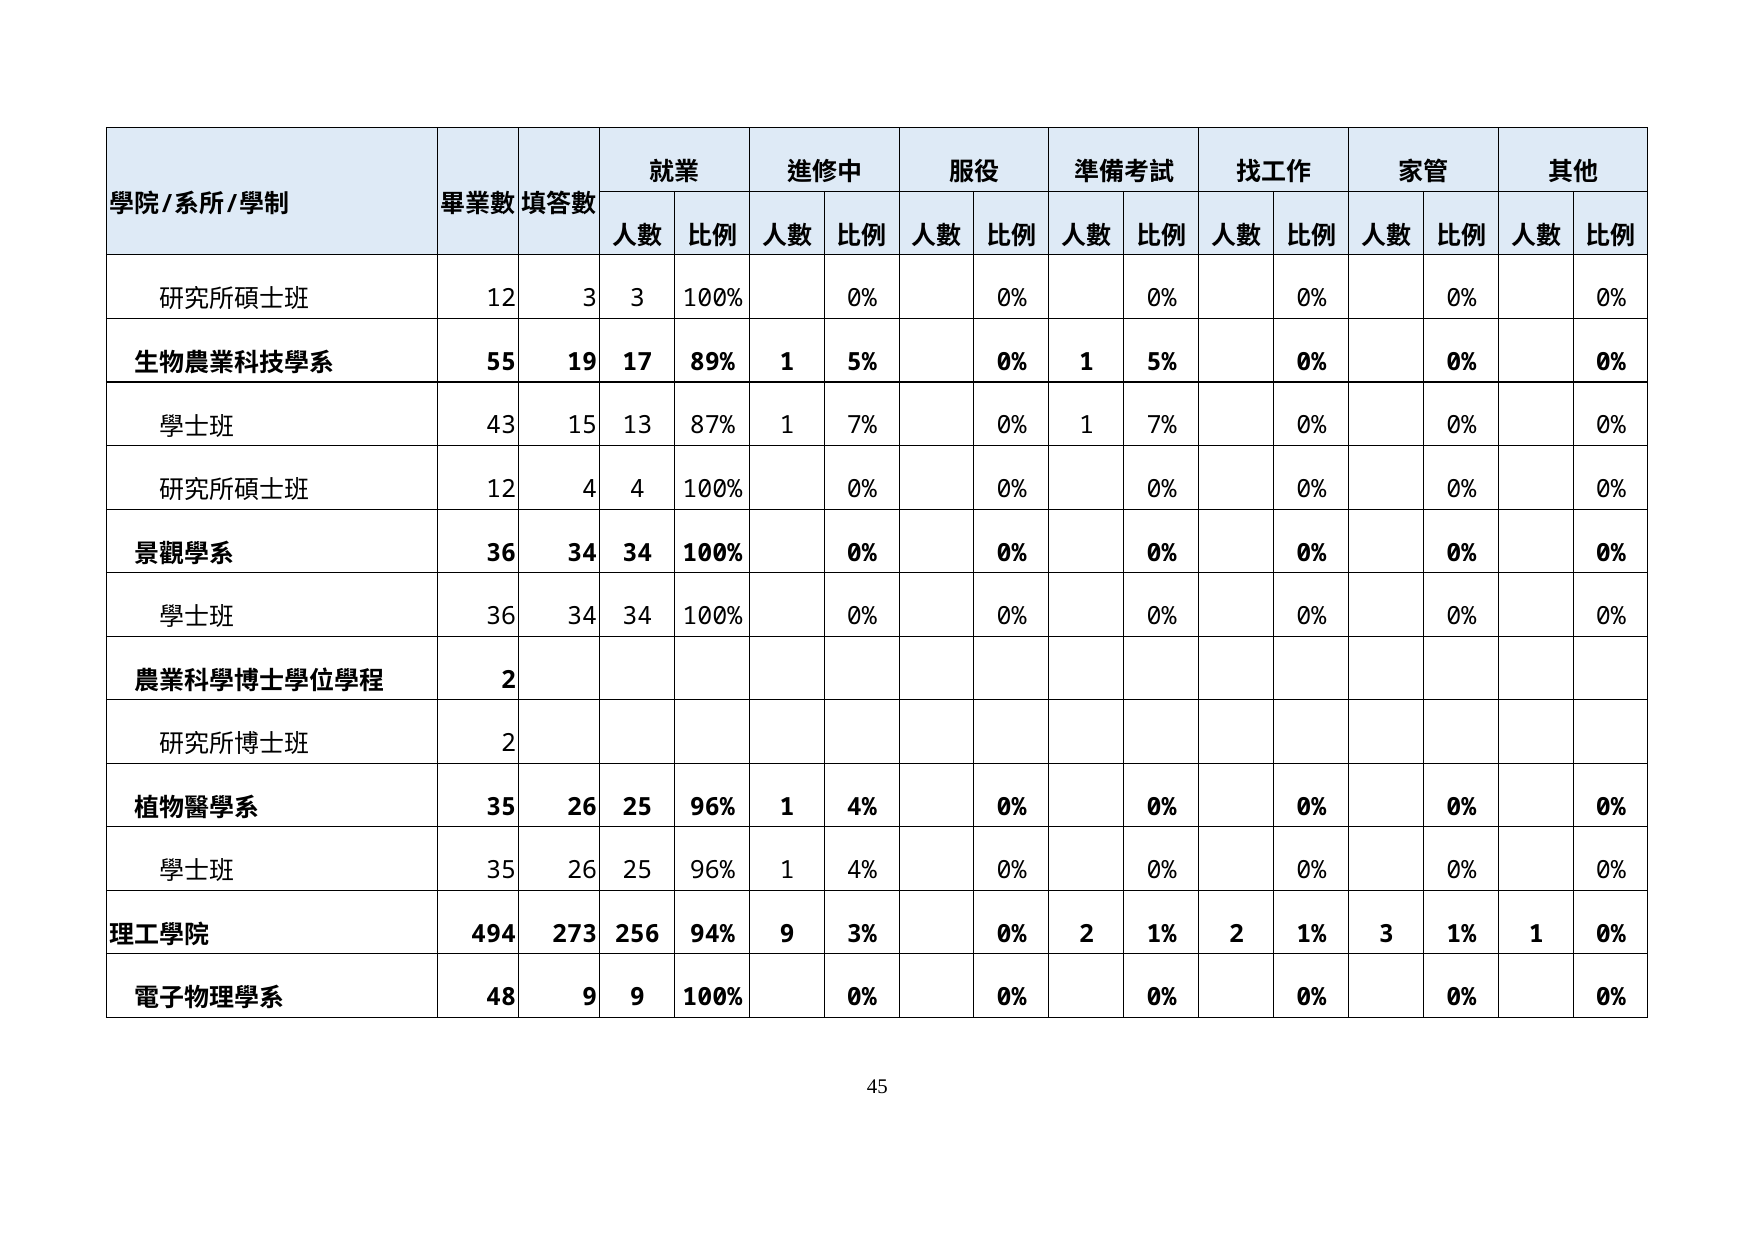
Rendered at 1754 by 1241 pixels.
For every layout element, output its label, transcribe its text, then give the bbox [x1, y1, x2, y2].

table_cell 人數 [1049, 192, 1123, 254]
table_cell 43 [438, 383, 518, 445]
table_cell 比例 [974, 192, 1048, 254]
table_cell 1 [750, 764, 824, 826]
table_cell [750, 573, 824, 636]
table_cell 7% [1124, 383, 1198, 445]
table_cell 0% [825, 573, 899, 636]
table_header 其他 [1499, 128, 1647, 191]
table_cell 9 [600, 954, 674, 1017]
table_cell 25 [600, 827, 674, 890]
table_cell 34 [600, 510, 674, 572]
table_cell [1049, 700, 1123, 763]
table_cell 人數 [1199, 192, 1273, 254]
table_cell 4 [519, 446, 599, 508]
table_cell [1349, 573, 1423, 636]
table_cell 研究所博士班 [107, 700, 437, 763]
table_cell 34 [519, 573, 599, 636]
table_cell 1 [750, 319, 824, 381]
table_cell [1049, 510, 1123, 572]
table_cell 9 [750, 891, 824, 953]
table_cell 35 [438, 764, 518, 826]
table_cell 12 [438, 446, 518, 508]
table_cell [675, 700, 749, 763]
table_cell [750, 510, 824, 572]
table_cell 0% [974, 954, 1048, 1017]
table_cell [1499, 827, 1573, 890]
table_cell [1199, 700, 1273, 763]
table_cell [900, 827, 973, 890]
table_cell [900, 700, 973, 763]
table_cell 0% [1574, 319, 1647, 381]
table_cell 100% [675, 954, 749, 1017]
table_cell 0% [1574, 446, 1647, 508]
table_cell [974, 637, 1048, 699]
table_cell 人數 [1349, 192, 1423, 254]
table_cell 人數 [750, 192, 824, 254]
table_header 找工作 [1199, 128, 1348, 191]
table_cell 0% [1574, 255, 1647, 318]
table_cell 0% [825, 255, 899, 318]
table_cell [1349, 954, 1423, 1017]
table_cell 植物醫學系 [107, 764, 437, 826]
table_cell 0% [1274, 954, 1348, 1017]
table_cell 比例 [1124, 192, 1198, 254]
table_cell 人數 [1499, 192, 1573, 254]
table_cell 34 [519, 510, 599, 572]
table_cell [1049, 446, 1123, 508]
table_cell 25 [600, 764, 674, 826]
table_cell 比例 [1274, 192, 1348, 254]
table_cell [900, 383, 973, 445]
table_cell [900, 446, 973, 508]
table_cell 0% [974, 827, 1048, 890]
table_cell 5% [825, 319, 899, 381]
table_cell 26 [519, 764, 599, 826]
table_cell [1574, 637, 1647, 699]
table_cell 0% [1424, 446, 1498, 508]
table_cell [1274, 637, 1348, 699]
table_cell [1199, 255, 1273, 318]
table_cell [1199, 764, 1273, 826]
table_header 就業 [600, 128, 749, 191]
table_cell [1349, 319, 1423, 381]
table_cell 0% [1424, 764, 1498, 826]
table_cell [519, 700, 599, 763]
table_cell 0% [1424, 255, 1498, 318]
table_cell 0% [1124, 510, 1198, 572]
table_cell 0% [1574, 954, 1647, 1017]
table_cell [1199, 383, 1273, 445]
table_cell 0% [974, 383, 1048, 445]
table_cell 比例 [1574, 192, 1647, 254]
table_cell 1 [1049, 319, 1123, 381]
table_cell [1349, 510, 1423, 572]
table_cell [1349, 255, 1423, 318]
table_cell 9 [519, 954, 599, 1017]
table_cell 2 [1049, 891, 1123, 953]
table_cell 5% [1124, 319, 1198, 381]
table_cell [1199, 319, 1273, 381]
table_cell 55 [438, 319, 518, 381]
table_cell 12 [438, 255, 518, 318]
table_cell 0% [1274, 383, 1348, 445]
table_cell [1199, 446, 1273, 508]
table_cell 7% [825, 383, 899, 445]
table_cell 494 [438, 891, 518, 953]
table_cell 0% [974, 573, 1048, 636]
table_cell 0% [1274, 446, 1348, 508]
table_cell [1274, 700, 1348, 763]
table_cell 0% [1274, 573, 1348, 636]
table_cell 36 [438, 510, 518, 572]
table_cell 0% [974, 319, 1048, 381]
table_cell 0% [1424, 827, 1498, 890]
table_cell 100% [675, 510, 749, 572]
table_cell [1499, 446, 1573, 508]
table_cell 學士班 [107, 573, 437, 636]
table_cell [1199, 510, 1273, 572]
table_cell 0% [1574, 383, 1647, 445]
table_cell [1499, 510, 1573, 572]
table_cell [1049, 637, 1123, 699]
table_cell 96% [675, 764, 749, 826]
table_cell [1349, 637, 1423, 699]
table_cell 農業科學博士學位學程 [107, 637, 437, 699]
table_cell 96% [675, 827, 749, 890]
table_cell [675, 637, 749, 699]
table_cell 256 [600, 891, 674, 953]
table_cell 273 [519, 891, 599, 953]
table_cell [1199, 637, 1273, 699]
table_cell [900, 319, 973, 381]
table_cell [519, 637, 599, 699]
table_cell [750, 637, 824, 699]
table_cell 0% [825, 954, 899, 1017]
table_cell 0% [825, 446, 899, 508]
table_cell [1499, 700, 1573, 763]
table_cell 4 [600, 446, 674, 508]
table_cell 1 [1499, 891, 1573, 953]
table_cell [900, 510, 973, 572]
table_cell 0% [1274, 764, 1348, 826]
table_cell 0% [1424, 954, 1498, 1017]
table_cell 0% [1574, 827, 1647, 890]
table_cell [900, 573, 973, 636]
table_cell [750, 954, 824, 1017]
table_header 準備考試 [1049, 128, 1198, 191]
table_cell 0% [1124, 573, 1198, 636]
table_cell 3 [1349, 891, 1423, 953]
table_cell 1% [1124, 891, 1198, 953]
table_cell 1% [1274, 891, 1348, 953]
table_cell 景觀學系 [107, 510, 437, 572]
table_cell 0% [974, 510, 1048, 572]
table_cell [1199, 573, 1273, 636]
table_cell 3 [600, 255, 674, 318]
table_cell 0% [1274, 510, 1348, 572]
table_cell 0% [1424, 573, 1498, 636]
table_cell [1049, 827, 1123, 890]
table_cell [1124, 700, 1198, 763]
table_cell 100% [675, 255, 749, 318]
table_cell 87% [675, 383, 749, 445]
table_cell [600, 700, 674, 763]
table_cell 34 [600, 573, 674, 636]
table_cell [1199, 827, 1273, 890]
table_cell 48 [438, 954, 518, 1017]
table_cell [600, 637, 674, 699]
table_cell 理工學院 [107, 891, 437, 953]
table_cell 94% [675, 891, 749, 953]
table_cell [750, 700, 824, 763]
table_cell [1499, 319, 1573, 381]
table_cell [1499, 764, 1573, 826]
table_cell [1199, 954, 1273, 1017]
table_header 家管 [1349, 128, 1498, 191]
table_cell 1% [1424, 891, 1498, 953]
table_cell [1349, 700, 1423, 763]
table_cell 36 [438, 573, 518, 636]
table_cell [1349, 827, 1423, 890]
table_cell [1349, 764, 1423, 826]
table_cell 2 [438, 637, 518, 699]
table_cell 比例 [675, 192, 749, 254]
table_cell [1574, 700, 1647, 763]
table_cell 19 [519, 319, 599, 381]
table_cell 0% [974, 255, 1048, 318]
table_cell 電子物理學系 [107, 954, 437, 1017]
table_cell [825, 637, 899, 699]
table_cell 15 [519, 383, 599, 445]
table_cell 0% [1124, 827, 1198, 890]
table_cell 0% [1274, 827, 1348, 890]
table_cell 100% [675, 573, 749, 636]
table_cell 研究所碩士班 [107, 446, 437, 508]
table_cell 3% [825, 891, 899, 953]
table_cell 2 [438, 700, 518, 763]
table_cell [1499, 637, 1573, 699]
table_cell [1049, 255, 1123, 318]
table_cell 人數 [600, 192, 674, 254]
table_cell [1499, 255, 1573, 318]
table_cell [1349, 383, 1423, 445]
table_cell 100% [675, 446, 749, 508]
table_cell 4% [825, 764, 899, 826]
table_cell 學士班 [107, 827, 437, 890]
table_cell 0% [1424, 383, 1498, 445]
table_cell 人數 [900, 192, 973, 254]
table_cell [900, 764, 973, 826]
table_cell 0% [1124, 954, 1198, 1017]
table_cell 學士班 [107, 383, 437, 445]
table_cell 89% [675, 319, 749, 381]
table_cell 生物農業科技學系 [107, 319, 437, 381]
table_cell 0% [1124, 446, 1198, 508]
table_cell [974, 700, 1048, 763]
table_cell [900, 954, 973, 1017]
table_cell 0% [825, 510, 899, 572]
table_cell 0% [1574, 764, 1647, 826]
table_cell [1049, 954, 1123, 1017]
table_cell 0% [1424, 510, 1498, 572]
table_cell [900, 891, 973, 953]
table_cell 0% [1424, 319, 1498, 381]
table_cell [1424, 637, 1498, 699]
table_cell 3 [519, 255, 599, 318]
table_cell 26 [519, 827, 599, 890]
table_cell [1124, 637, 1198, 699]
table_cell [900, 637, 973, 699]
table_header 學院/系所/學制 [107, 128, 437, 254]
table_cell 0% [1124, 764, 1198, 826]
table_cell [1049, 573, 1123, 636]
table_cell 0% [974, 764, 1048, 826]
table_cell 1 [750, 827, 824, 890]
table_cell 0% [1574, 891, 1647, 953]
table_cell 1 [1049, 383, 1123, 445]
table_cell [900, 255, 973, 318]
table_cell 0% [1274, 319, 1348, 381]
table_cell [1349, 446, 1423, 508]
table_cell 35 [438, 827, 518, 890]
table_cell 0% [974, 891, 1048, 953]
table_cell [1499, 954, 1573, 1017]
table_cell 0% [1574, 573, 1647, 636]
table_cell [1049, 764, 1123, 826]
table_cell 2 [1199, 891, 1273, 953]
table_header 服役 [900, 128, 1048, 191]
table_cell 4% [825, 827, 899, 890]
table_cell 比例 [825, 192, 899, 254]
table_cell 0% [1274, 255, 1348, 318]
table_cell [750, 255, 824, 318]
table_cell [1424, 700, 1498, 763]
table_cell [1499, 383, 1573, 445]
table_cell 17 [600, 319, 674, 381]
table_cell 研究所碩士班 [107, 255, 437, 318]
table_cell 13 [600, 383, 674, 445]
table_cell 比例 [1424, 192, 1498, 254]
table_cell 0% [1574, 510, 1647, 572]
table_cell [825, 700, 899, 763]
table_header 填答數 [519, 128, 599, 254]
table_cell 0% [1124, 255, 1198, 318]
table_cell [1499, 573, 1573, 636]
table_cell [750, 446, 824, 508]
table_header 進修中 [750, 128, 899, 191]
table_cell 0% [974, 446, 1048, 508]
table_header 畢業數 [438, 128, 518, 254]
table_cell 1 [750, 383, 824, 445]
